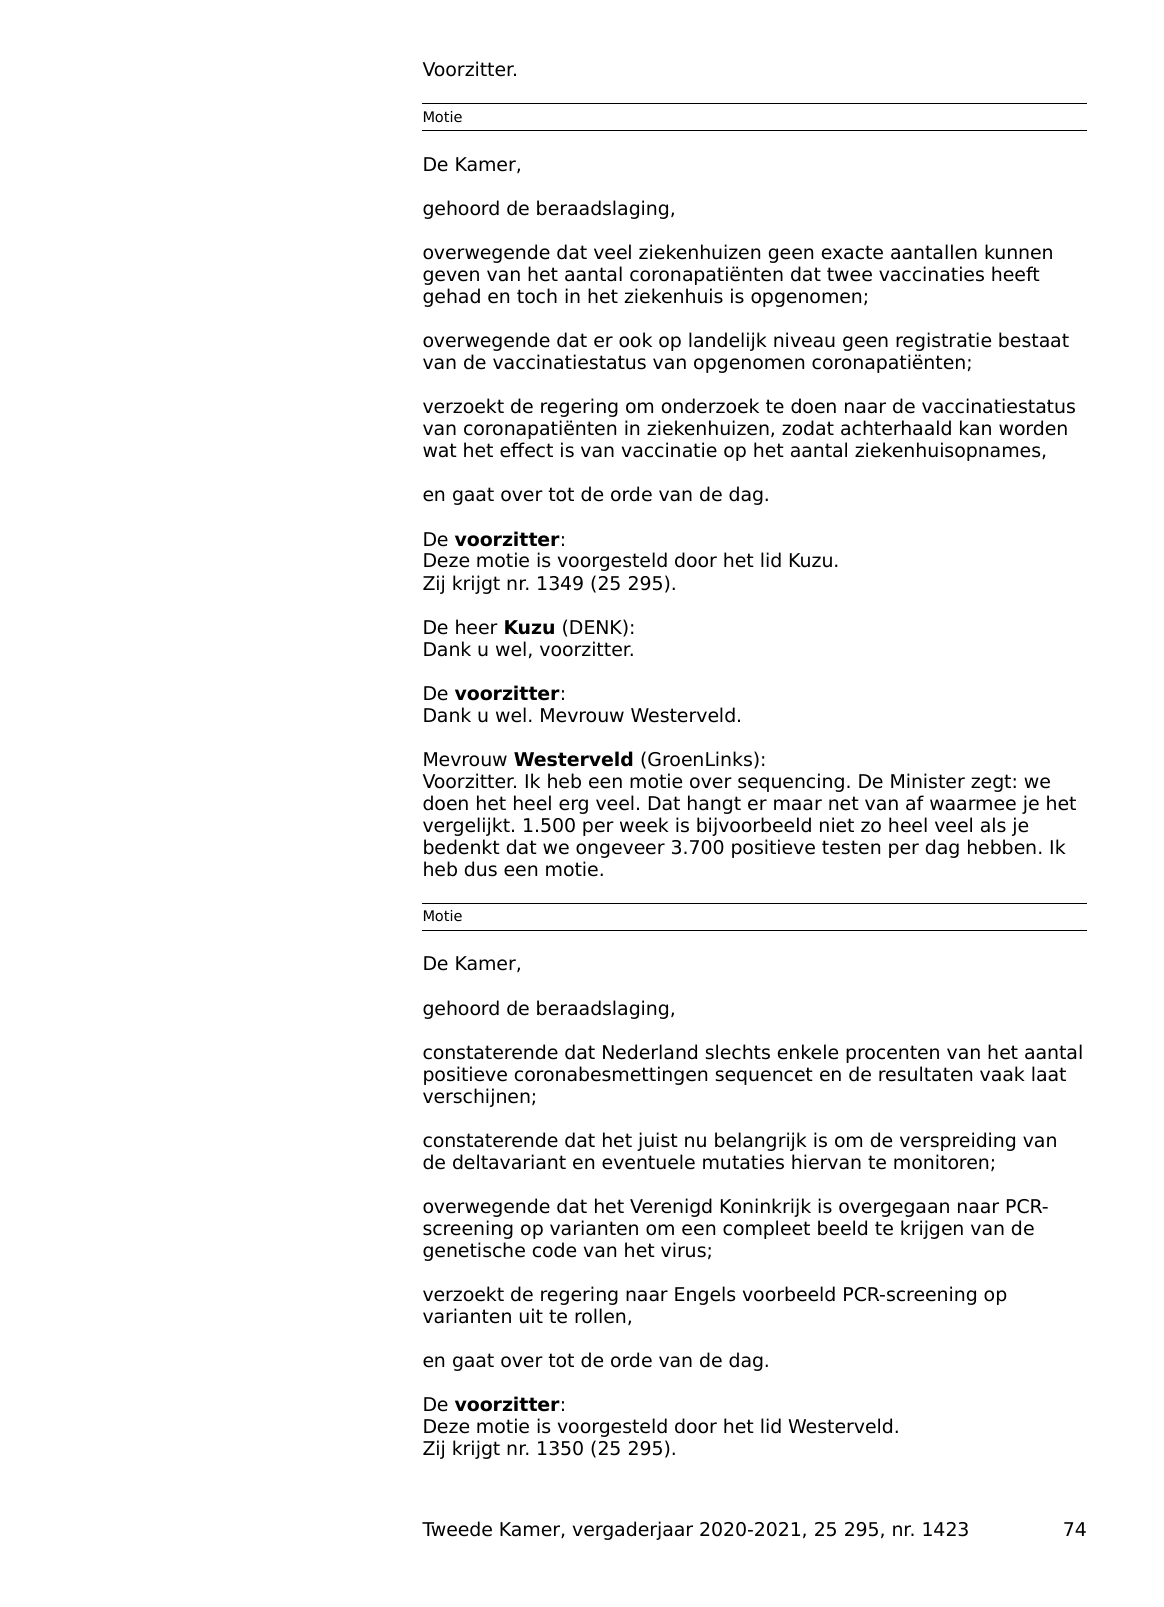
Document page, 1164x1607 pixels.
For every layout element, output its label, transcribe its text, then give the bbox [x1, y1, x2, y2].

text verzoekt de regering naar Engels voorbeeld PCR-screening op varianten uit te rollen, [422, 1284, 1087, 1328]
text De voorzitter: [422, 1394, 1087, 1416]
text De heer Kuzu (DENK): [422, 617, 1087, 638]
text Deze motie is voorgesteld door het lid Kuzu. [422, 550, 1087, 572]
text Mevrouw Westerveld (GroenLinks): [422, 749, 1087, 771]
text Deze motie is voorgesteld door het lid Westerveld. [422, 1416, 1087, 1438]
text gehoord de beraadslaging, [422, 198, 1087, 220]
text verzoekt de regering om onderzoek te doen naar de vaccinatiestatus van coronapatiënten in ziekenhuizen, zodat achterhaald kan worden wat het effect is van vaccinatie op het aantal ziekenhuisopnames, [422, 396, 1087, 462]
text overwegende dat veel ziekenhuizen geen exacte aantallen kunnen geven van het aantal coronapatiënten dat twee vaccinaties heeft gehad en toch in het ziekenhuis is opgenomen; [422, 242, 1087, 308]
text Dank u wel. Mevrouw Westerveld. [422, 705, 1087, 727]
text Zij krijgt nr. 1350 (25 295). [422, 1438, 1087, 1460]
text constaterende dat Nederland slechts enkele procenten van het aantal positieve coronabesmettingen sequencet en de resultaten vaak laat verschijnen; [422, 1042, 1087, 1107]
text gehoord de beraadslaging, [422, 997, 1087, 1019]
text Dank u wel, voorzitter. [422, 638, 1087, 661]
text en gaat over tot de orde van de dag. [422, 484, 1087, 506]
text Voorzitter. [422, 59, 1087, 81]
table_header Motie [422, 104, 1087, 130]
text De Kamer, [422, 953, 1087, 975]
text constaterende dat het juist nu belangrijk is om de verspreiding van de deltavariant en eventuele mutaties hiervan te monitoren; [422, 1130, 1087, 1174]
text De voorzitter: [422, 683, 1087, 705]
text en gaat over tot de orde van de dag. [422, 1350, 1087, 1372]
text De Kamer, [422, 153, 1087, 176]
text Zij krijgt nr. 1349 (25 295). [422, 572, 1087, 594]
text Voorzitter. Ik heb een motie over sequencing. De Minister zegt: we doen het heel erg veel. Dat hangt er maar net van af waarmee je het vergelijkt. 1.500 per week is bijvoorbeeld niet zo heel veel als je bedenkt dat we ongeveer 3.700 positieve testen per dag hebben. Ik heb dus een motie. [422, 771, 1087, 881]
text overwegende dat er ook op landelijk niveau geen registratie bestaat van de vaccinatiestatus van opgenomen coronapatiënten; [422, 330, 1087, 374]
table_header Motie [422, 904, 1087, 930]
text De voorzitter: [422, 528, 1087, 550]
text overwegende dat het Verenigd Koninkrijk is overgegaan naar PCR-screening op varianten om een compleet beeld te krijgen van de genetische code van het virus; [422, 1196, 1087, 1262]
